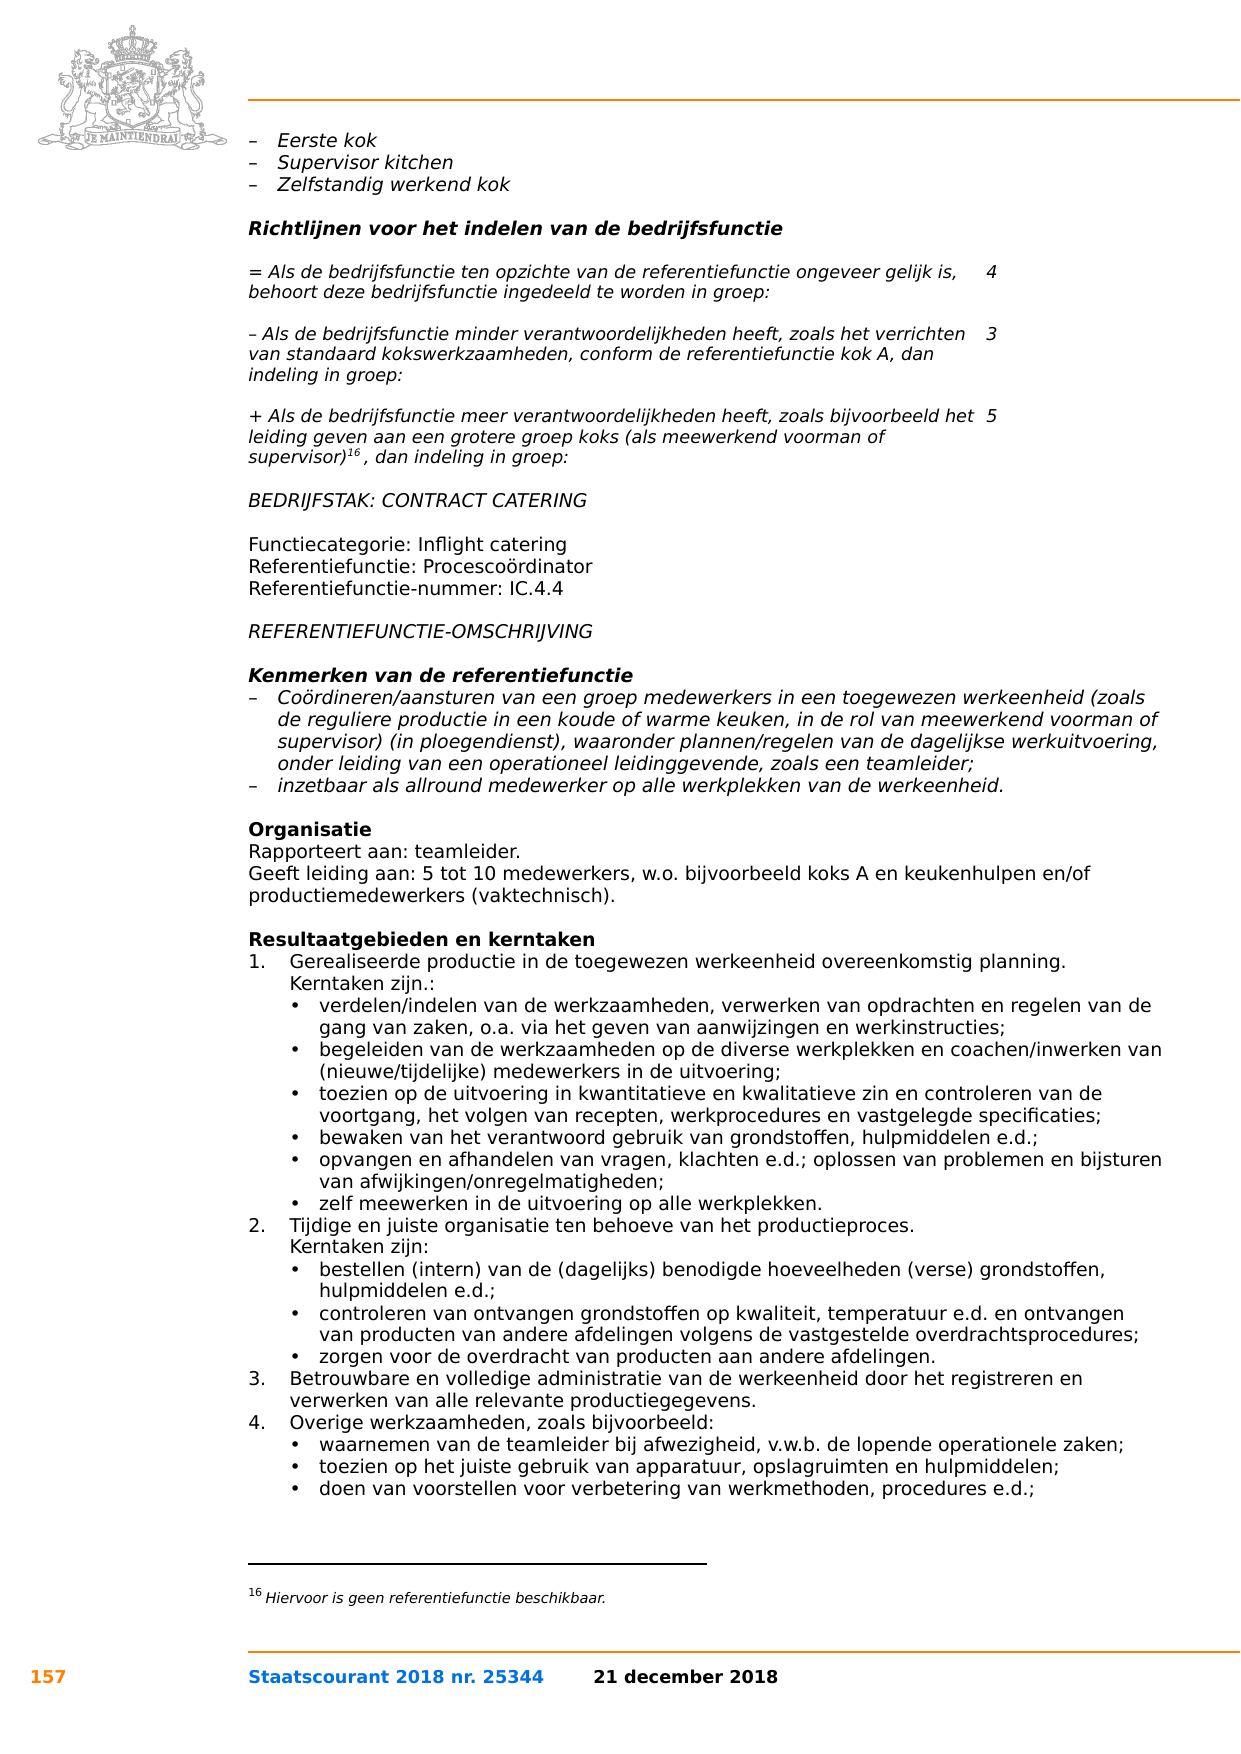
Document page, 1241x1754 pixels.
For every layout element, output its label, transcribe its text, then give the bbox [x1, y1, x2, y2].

table_cell [980, 303, 1163, 323]
table_header 4 [980, 262, 1163, 303]
text • controleren van ontvangen grondstoffen op kwaliteit, temperatuur e.d. en ontvangen van producten van andere afdelingen volgens de vastgestelde overdrachtsprocedures; [289, 1302, 1163, 1346]
text Kerntaken zijn.: [289, 973, 1163, 995]
text • toezien op het juiste gebruik van apparatuur, opslagruimten en hulpmiddelen; [289, 1456, 1163, 1478]
text • doen van voorstellen voor verbetering van werkmethoden, procedures e.d.; [289, 1478, 1163, 1500]
text – Supervisor kitchen [248, 152, 1163, 174]
text Kerntaken zijn: [289, 1236, 1163, 1258]
text Organisatie [248, 819, 1163, 841]
table_cell – Als de bedrijfsfunctie minder verantwoordelijkheden heeft, zoals het verrichten van standaard kokswerkzaamheden, conform de referentiefunctie kok A, dan indeling in groep: [248, 324, 980, 385]
text 3. Betrouwbare en volledige administratie van de werkeenheid door het registreren en verwerken van alle relevante productiegegevens. [248, 1368, 1163, 1412]
text – Eerste kok [248, 130, 1163, 152]
table_cell 5 [980, 406, 1163, 468]
table_cell + Als de bedrijfsfunctie meer verantwoordelijkheden heeft, zoals bijvoorbeeld het leiding geven aan een grotere groep koks (als meewerkend voorman of supervisor), dan indeling in groep: [248, 406, 980, 468]
text – Coördineren/aansturen van een groep medewerkers in een toegewezen werkeenheid (zoals de reguliere productie in een koude of warme keuken, in de rol van meewerkend voorman of supervisor) (in ploegendienst), waaronder plannen/regelen van de dagelijkse werkuitvoering, onder leiding van een operationeel leidinggevende, zoals een teamleider; [248, 687, 1163, 775]
text – Zelfstandig werkend kok [248, 174, 1163, 196]
text • toezien op de uitvoering in kwantitatieve en kwalitatieve zin en controleren van de voortgang, het volgen van recepten, werkprocedures en vastgelegde specificaties; [289, 1083, 1163, 1127]
text Resultaatgebieden en kerntaken [248, 929, 1163, 951]
text • zorgen voor de overdracht van producten aan andere afdelingen. [289, 1346, 1163, 1368]
subtitle REFERENTIEFUNCTIE-OMSCHRIJVING [248, 621, 1163, 643]
table_cell 3 [980, 324, 1163, 385]
table_cell [248, 385, 980, 406]
text Functiecategorie: Inflight catering [248, 533, 1163, 556]
text Referentiefunctie-nummer: IC.4.4 [248, 577, 1163, 599]
text Referentiefunctie: Procescoördinator [248, 556, 1163, 577]
picture [38, 25, 227, 150]
text • begeleiden van de werkzaamheden op de diverse werkplekken en coachen/inwerken van (nieuwe/tijdelijke) medewerkers in de uitvoering; [289, 1039, 1163, 1083]
text 1. Gerealiseerde productie in de toegewezen werkeenheid overeenkomstig planning. [248, 951, 1163, 973]
table_cell [980, 385, 1163, 406]
subtitle BEDRIJFSTAK: CONTRACT CATERING [248, 490, 1163, 512]
text Rapporteert aan: teamleider. [248, 841, 1163, 863]
text • verdelen/indelen van de werkzaamheden, verwerken van opdrachten en regelen van de gang van zaken, o.a. via het geven van aanwijzingen en werkinstructies; [289, 995, 1163, 1039]
text – inzetbaar als allround medewerker op alle werkplekken van de werkeenheid. [248, 775, 1163, 797]
table_header = Als de bedrijfsfunctie ten opzichte van de referentiefunctie ongeveer gelijk is, behoort deze bedrijfsfunctie ingedeeld te worden in groep: [248, 262, 980, 303]
text Kenmerken van de referentiefunctie [248, 665, 1163, 687]
text Richtlijnen voor het indelen van de bedrijfsfunctie [248, 218, 1163, 240]
text 4. Overige werkzaamheden, zoals bijvoorbeeld: [248, 1412, 1163, 1434]
text • opvangen en afhandelen van vragen, klachten e.d.; oplossen van problemen en bijsturen van afwijkingen/onregelmatigheden; [289, 1148, 1163, 1192]
text 2. Tijdige en juiste organisatie ten behoeve van het productieproces. [248, 1214, 1163, 1236]
text • zelf meewerken in de uitvoering op alle werkplekken. [289, 1192, 1163, 1214]
table_cell [248, 303, 980, 323]
text • bestellen (intern) van de (dagelijks) benodigde hoeveelheden (verse) grondstoffen, hulpmiddelen e.d.; [289, 1258, 1163, 1302]
text Geeft leiding aan: 5 tot 10 medewerkers, w.o. bijvoorbeeld koks A en keukenhulpen en/of productiemedewerkers (vaktechnisch). [248, 863, 1163, 907]
text • waarnemen van de teamleider bij afwezigheid, v.w.b. de lopende operationele zaken; [289, 1434, 1163, 1456]
text • bewaken van het verantwoord gebruik van grondstoffen, hulpmiddelen e.d.; [289, 1127, 1163, 1148]
